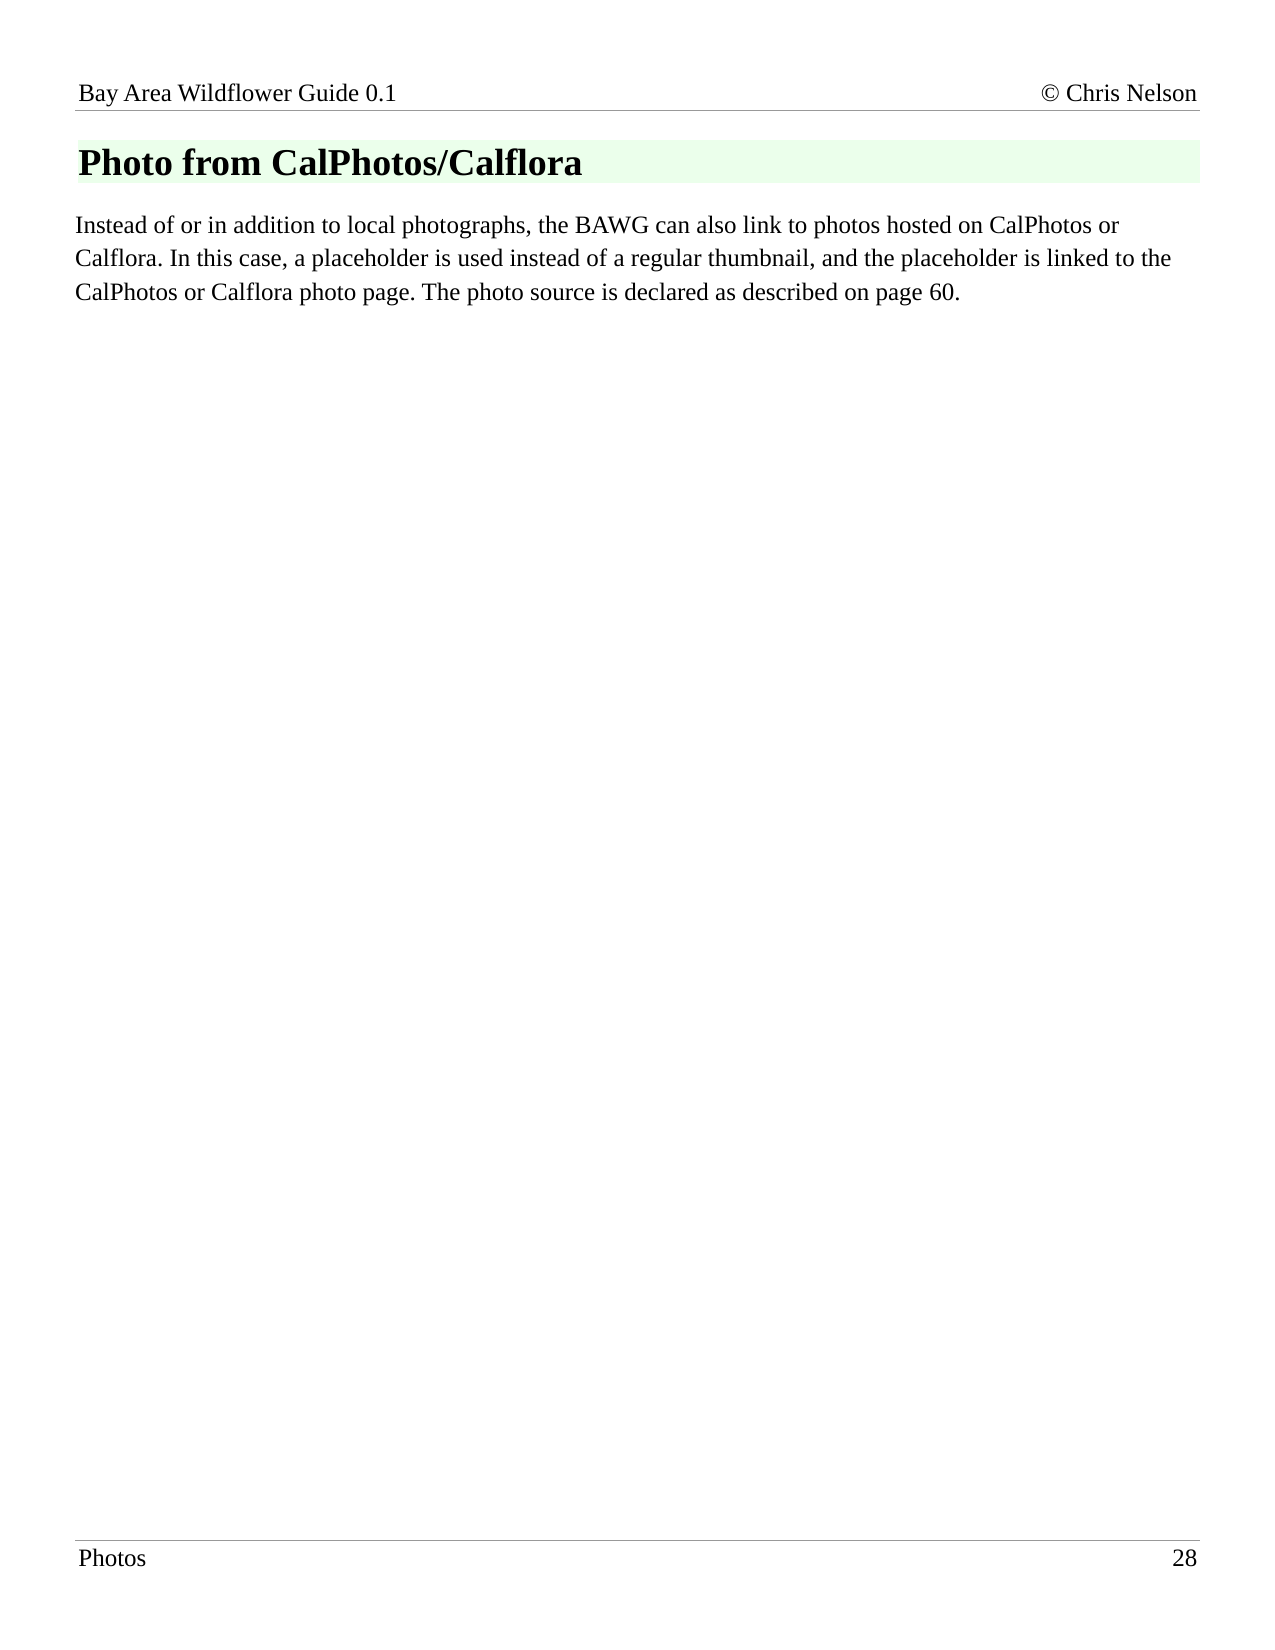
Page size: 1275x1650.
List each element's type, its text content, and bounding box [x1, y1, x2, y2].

text Instead of or in addition to local photographs, the BAWG can also link to photos hosted on CalPhotos or Calflora. In this case, a placeholder is used instead of a regular thumbnail, and the placeholder is linked to the CalPhotos or Calflora photo page. The photo source is declared as described on page 59. [75, 211, 1200, 305]
subtitle Photo from CalPhotos/Calflora [78, 140, 1200, 183]
